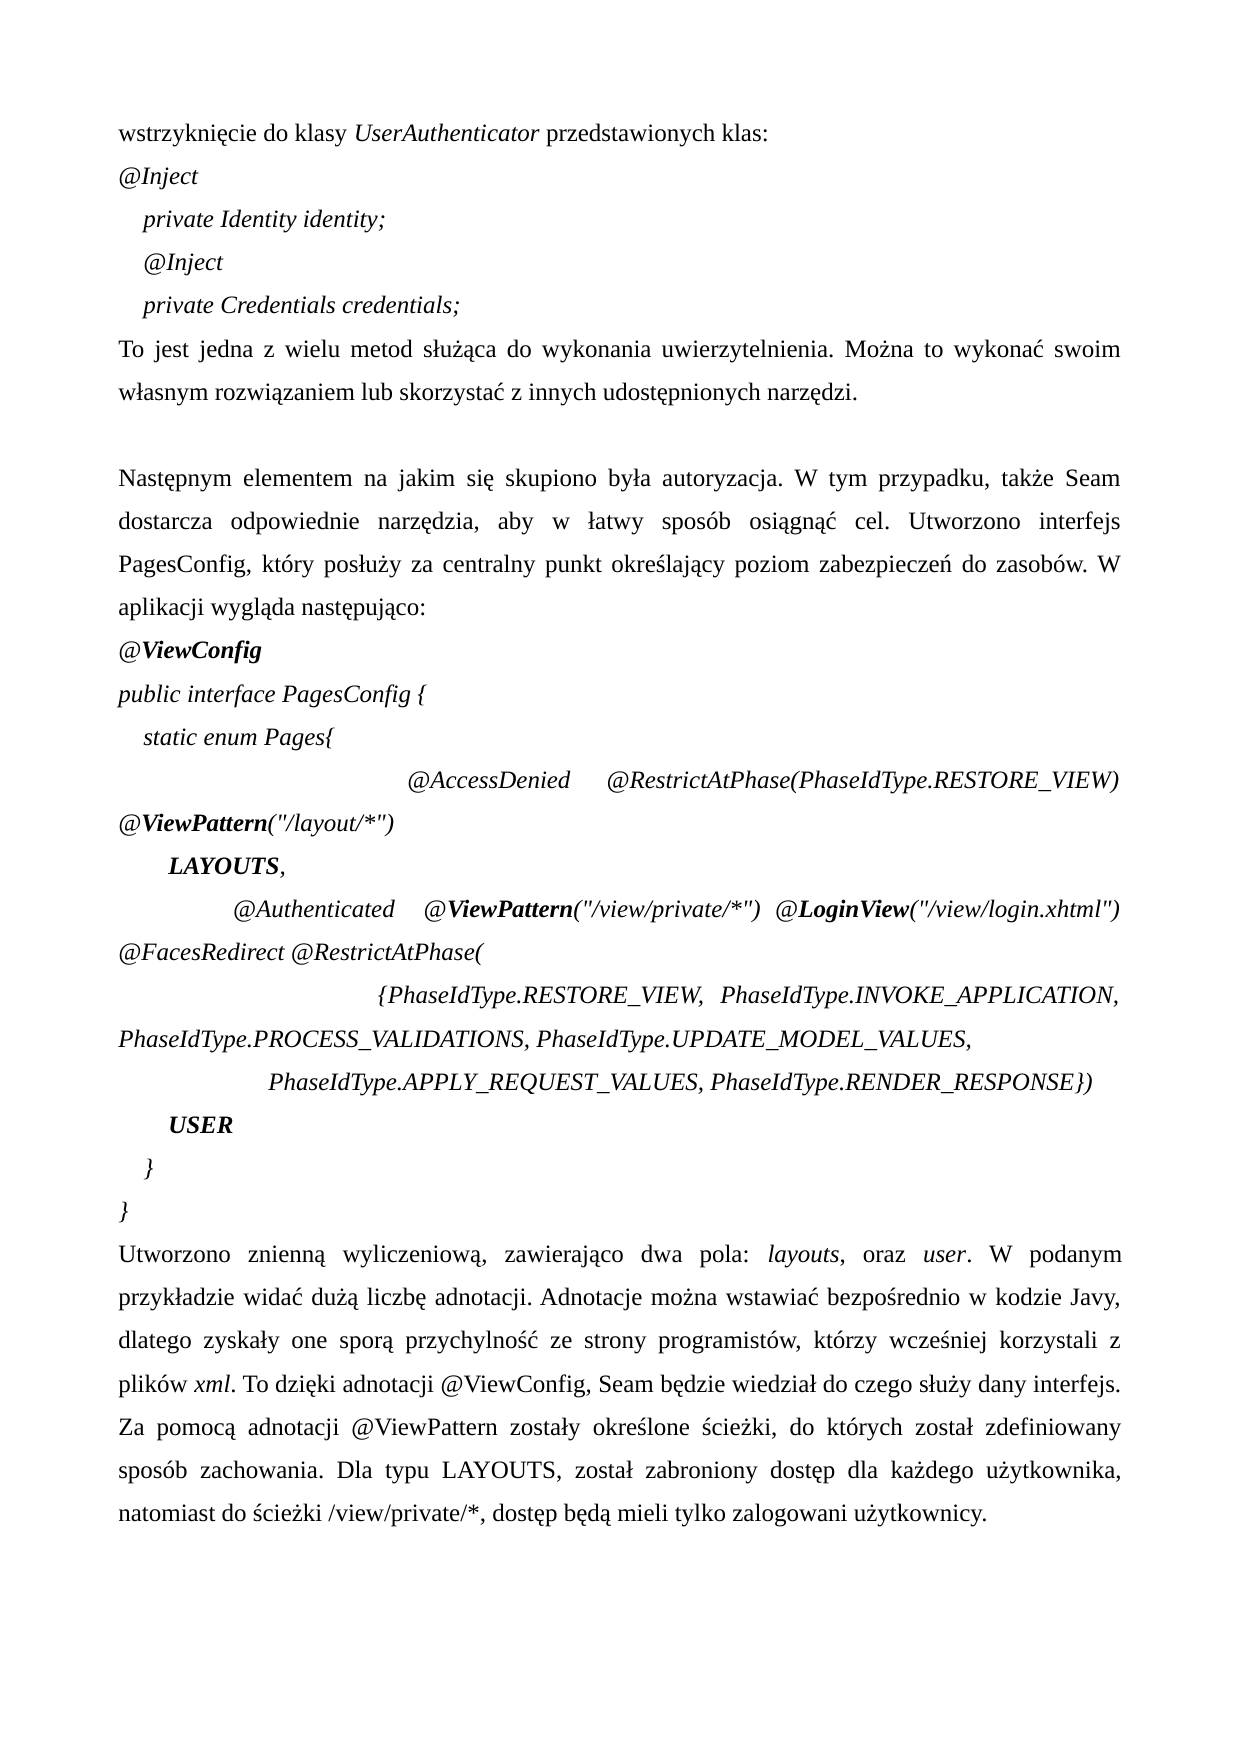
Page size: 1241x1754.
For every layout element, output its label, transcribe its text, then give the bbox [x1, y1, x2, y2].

text To jest jedna z wielu metod służąca do wykonania uwierzytelnienia. Można to wykonać swoim własnym rozwiązaniem lub skorzystać z innych udostępnionych narzędzi. [118, 334, 1122, 406]
text @AccessDenied @RestrictAtPhase(PhaseIdType.RESTORE_VIEW) @ViewPattern("/layout/*") [118, 765, 1122, 837]
text Następnym elementem na jakim się skupiono była autoryzacja. W tym przypadku, także Seam dostarcza odpowiednie narzędzia, aby w łatwy sposób osiągnąć cel. Utworzono interfejs PagesConfig, który posłuży za centralny punkt określający poziom zabezpieczeń do zasobów. W aplikacji wygląda następująco: [118, 463, 1122, 621]
text } [118, 1196, 1122, 1225]
text @ViewConfig [118, 636, 1122, 664]
text static enum Pages{ [118, 722, 1122, 751]
text @Authenticated @ViewPattern("/view/private/*") @LoginView("/view/login.xhtml") @FacesRedirect @RestrictAtPhase( [118, 894, 1122, 966]
text @Inject [118, 247, 1122, 276]
text Utworzono znienną wyliczeniową, zawierająco dwa pola: layouts, oraz user. W podanym przykładzie widać dużą liczbę adnotacji. Adnotacje można wstawiać bezpośrednio w kodzie Javy, dlatego zyskały one sporą przychylność ze strony programistów, którzy wcześniej korzystali z plików xml. To dzięki adnotacji @ViewConfig, Seam będzie wiedział do czego służy dany interfejs. Za pomocą adnotacji @ViewPattern zostały określone ścieżki, do których został zdefiniowany sposób zachowania. Dla typu LAYOUTS, został zabroniony dostęp dla każdego użytkownika, natomiast do ścieżki /view/private/*, dostęp będą mieli tylko zalogowani użytkownicy. [118, 1239, 1122, 1527]
text } [118, 1153, 1122, 1182]
text private Identity identity; [118, 204, 1122, 233]
text PhaseIdType.APPLY_REQUEST_VALUES, PhaseIdType.RENDER_RESPONSE}) [118, 1067, 1122, 1096]
text USER [118, 1110, 1122, 1139]
text @Inject [118, 161, 1122, 190]
text {PhaseIdType.RESTORE_VIEW, PhaseIdType.INVOKE_APPLICATION, PhaseIdType.PROCESS_VALIDATIONS, PhaseIdType.UPDATE_MODEL_VALUES, [118, 981, 1122, 1052]
text public interface PagesConfig { [118, 679, 1122, 707]
text private Credentials credentials; [118, 291, 1122, 319]
text LAYOUTS, [118, 851, 1122, 880]
text wstrzyknięcie do klasy UserAuthenticator przedstawionych klas: [118, 118, 1122, 147]
